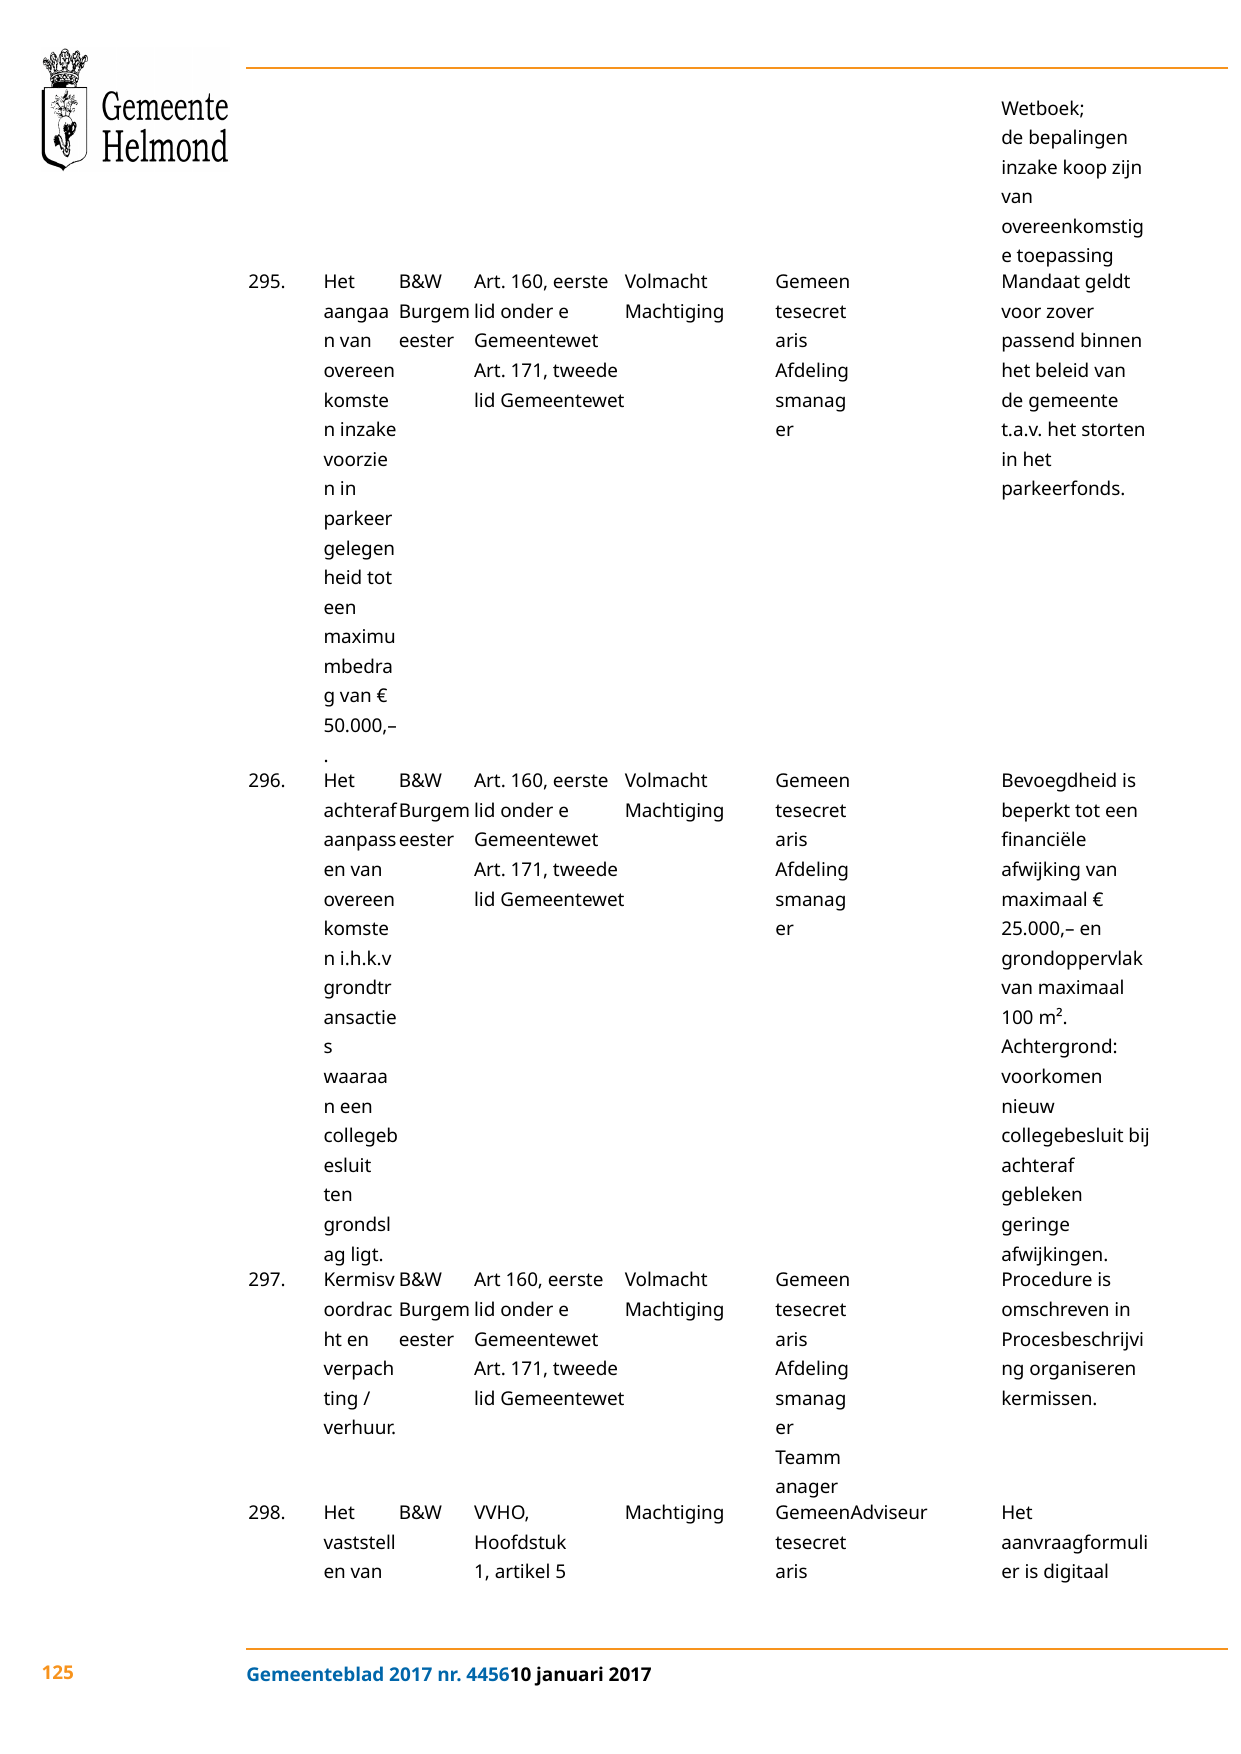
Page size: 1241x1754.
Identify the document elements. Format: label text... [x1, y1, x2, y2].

table_cell [850, 95, 1001, 268]
table_cell Bevoegdheid is beperkt tot een financiële afwijking van maximaal € 25.000,– en grondoppervlak van maximaal 100 m². Achtergrond: voorkomen nieuw collegebesluit bij achteraf gebleken geringe afwijkingen. [1001, 768, 1152, 1267]
table_cell [248, 95, 323, 268]
table_cell Gemeentesecretaris [775, 1499, 850, 1584]
table_cell Het aangaan van overeenkomsten inzake voorzien in parkeergelegenheid tot een maximumbedrag van € 50.000,–. [323, 269, 398, 767]
table_cell Procedure is omschreven in Procesbeschrijving organiseren kermissen. [1001, 1267, 1152, 1499]
table_cell Het achteraf aanpassen van overeenkomsten i.h.k.v grondtransacties waaraan een collegebesluit ten grondslag ligt. [323, 768, 398, 1267]
table_cell [399, 95, 474, 268]
table_cell Kermisvoordracht en verpachting / verhuur. [323, 1267, 398, 1499]
picture [41, 47, 231, 172]
table_cell B&W [399, 1499, 474, 1584]
table_cell 296. [248, 768, 323, 1267]
table_cell Volmacht Machtiging [625, 768, 775, 1267]
table_cell [625, 95, 775, 268]
table_cell [850, 1267, 1001, 1499]
table_cell Adviseur [850, 1499, 1001, 1584]
table_cell Mandaat geldt voor zover passend binnen het beleid van de gemeente t.a.v. het storten in het parkeerfonds. [1001, 269, 1152, 767]
table_cell Gemeentesecretaris Afdelingsmanager [775, 269, 850, 767]
table_cell [474, 95, 624, 268]
table_cell [775, 95, 850, 268]
table_cell B&W Burgemeester [399, 768, 474, 1267]
table_cell Art. 160, eerste lid onder e Gemeentewet Art. 171, tweede lid Gemeentewet [474, 269, 624, 767]
table_cell [850, 269, 1001, 767]
table_cell B&W Burgemeester [399, 1267, 474, 1499]
table_cell 297. [248, 1267, 323, 1499]
table_cell [323, 95, 398, 268]
table_cell Art. 160, eerste lid onder e Gemeentewet Art. 171, tweede lid Gemeentewet [474, 768, 624, 1267]
table_cell Het aanvraagformulier is digitaal [1001, 1499, 1152, 1584]
table_cell [850, 768, 1001, 1267]
table_cell Wetboek; de bepalingen inzake koop zijn van overeenkomstige toepassing [1001, 95, 1152, 268]
table_cell Gemeentesecretaris Afdelingsmanager Teammanager [775, 1267, 850, 1499]
table_cell VVHO, Hoofdstuk 1, artikel 5 [474, 1499, 624, 1584]
table_cell Art 160, eerste lid onder e Gemeentewet Art. 171, tweede lid Gemeentewet [474, 1267, 624, 1499]
table_cell Het vaststellen van [323, 1499, 398, 1584]
table_cell 295. [248, 269, 323, 767]
table_cell B&W Burgemeester [399, 269, 474, 767]
table_cell Machtiging [625, 1499, 775, 1584]
table_cell 298. [248, 1499, 323, 1584]
table_cell Gemeentesecretaris Afdelingsmanager [775, 768, 850, 1267]
table_cell Volmacht Machtiging [625, 1267, 775, 1499]
table_cell Volmacht Machtiging [625, 269, 775, 767]
